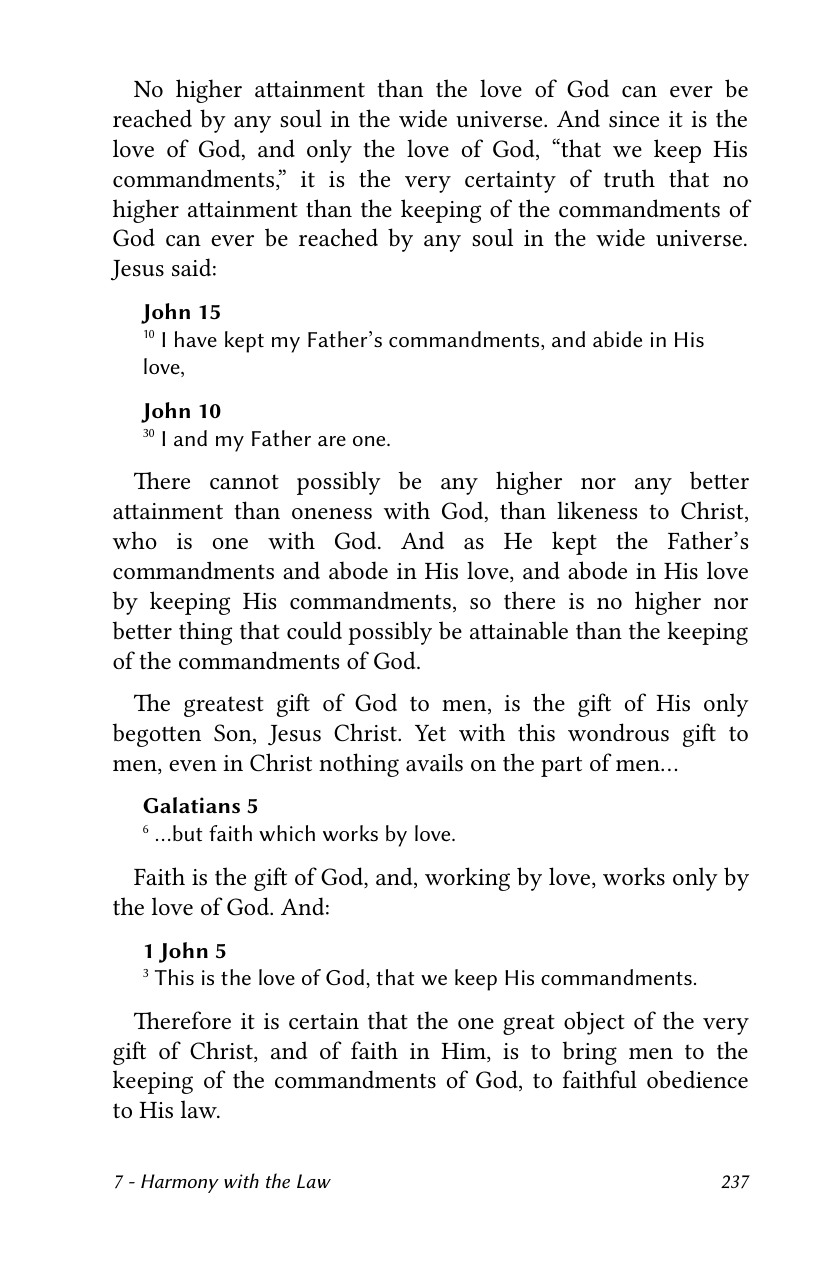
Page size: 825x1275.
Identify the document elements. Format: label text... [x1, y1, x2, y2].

text There cannot possibly be any higher nor any better attainment than oneness with God, than likeness to Christ, who is one with God. And as He kept the Father’s commandments and abode in His love, and abode in His love by keeping His commandments, so there is no higher nor better thing that could possibly be attainable than the keeping of the commandments of God. [112, 467, 750, 675]
text John 15 [142, 299, 750, 325]
text No higher attainment than the love of God can ever be reached by any soul in the wide universe. And since it is the love of God, and only the love of God, “that we keep His commandments,” it is the very certainty of truth that no higher attainment than the keeping of the commandments of God can ever be reached by any soul in the wide universe. Jesus said: [112, 75, 750, 283]
text 3 This is the love of God, that we keep His commandments. [142, 965, 720, 991]
text 30 I and my Father are one. [142, 426, 720, 452]
text Faith is the gift of God, and, working by love, works only by the love of God. And: [112, 863, 750, 921]
text John 10 [142, 398, 750, 424]
text Therefore it is certain that the one great object of the very gift of Christ, and of faith in Him, is to bring men to the keeping of the commandments of God, to faithful obedience to His law. [112, 1007, 750, 1125]
text 10 I have kept my Father’s commandments, and abide in His love, [142, 327, 720, 380]
text 1 John 5 [142, 937, 750, 964]
text The greatest gift of God to men, is the gift of His only begotten Son, Jesus Christ. Yet with this wondrous gift to men, even in Christ nothing avails on the part of men... [112, 689, 750, 777]
text Galatians 5 [142, 793, 750, 819]
text 6 ...but faith which works by love. [142, 821, 720, 847]
